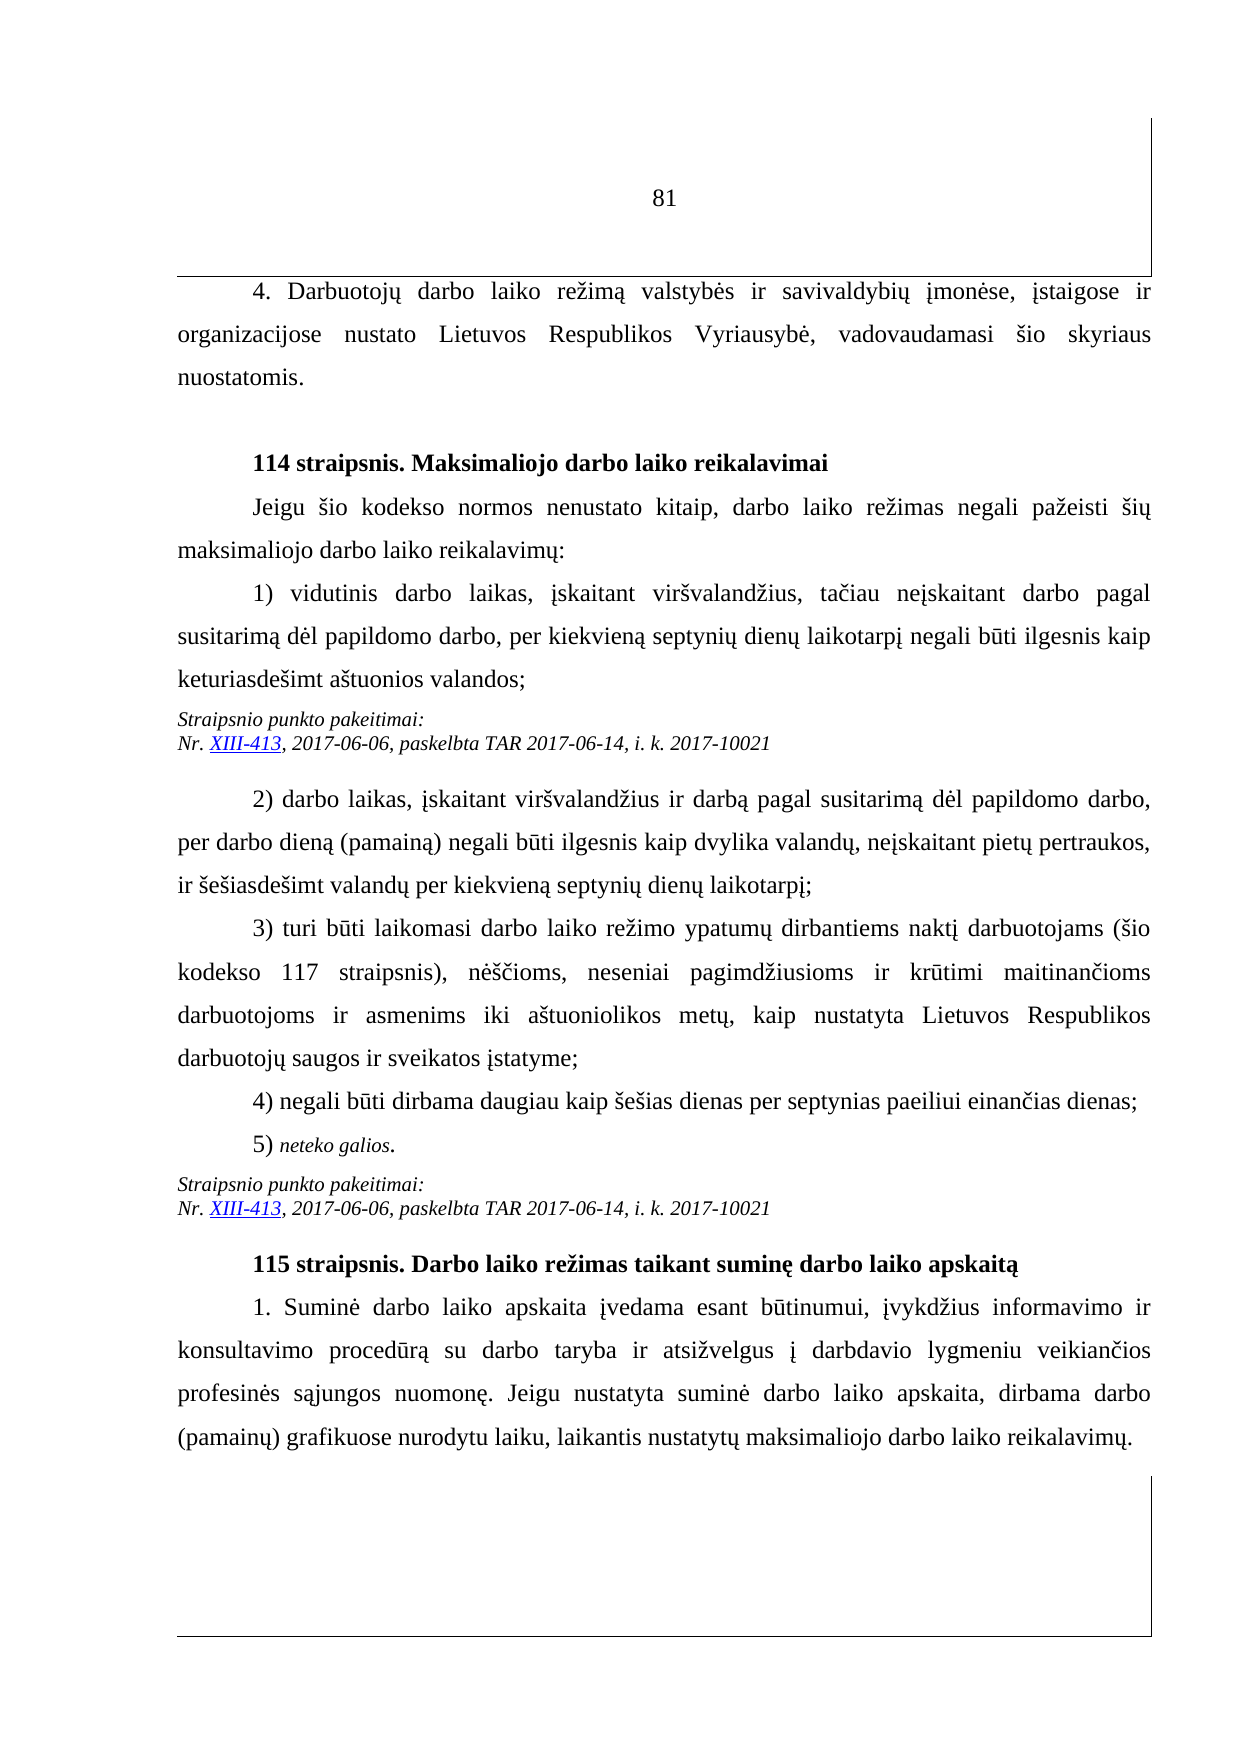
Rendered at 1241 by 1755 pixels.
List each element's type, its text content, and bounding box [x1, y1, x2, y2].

text 5) neteko galios. [177, 1129, 1152, 1158]
text 1. Suminė darbo laiko apskaita įvedama esant būtinumui, įvykdžius informavimo ir konsultavimo procedūrą su darbo taryba ir atsižvelgus į darbdavio lygmeniu veikiančios profesinės sąjungos nuomonę. Jeigu nustatyta suminė darbo laiko apskaita, dirbama darbo (pamainų) grafikuose nurodytu laiku, laikantis nustatytų maksimaliojo darbo laiko reikalavimų. [177, 1292, 1152, 1450]
text Straipsnio punkto pakeitimai: [177, 1172, 1152, 1196]
text Straipsnio punkto pakeitimai: [177, 707, 1152, 731]
text 4. Darbuotojų darbo laiko režimą valstybės ir savivaldybių įmonėse, įstaigose ir organizacijose nustato Lietuvos Respublikos Vyriausybė, vadovaudamasi šio skyriaus nuostatomis. [177, 276, 1152, 391]
subtitle 114 straipsnis. Maksimaliojo darbo laiko reikalavimai [177, 448, 1152, 477]
text 2) darbo laikas, įskaitant viršvalandžius ir darbą pagal susitarimą dėl papildomo darbo, per darbo dieną (pamainą) negali būti ilgesnis kaip dvylika valandų, neįskaitant pietų pertraukos, ir šešiasdešimt valandų per kiekvieną septynių dienų laikotarpį; [177, 784, 1152, 899]
text 1) vidutinis darbo laikas, įskaitant viršvalandžius, tačiau neįskaitant darbo pagal susitarimą dėl papildomo darbo, per kiekvieną septynių dienų laikotarpį negali būti ilgesnis kaip keturiasdešimt aštuonios valandos; [177, 578, 1152, 693]
text 4) negali būti dirbama daugiau kaip šešias dienas per septynias paeiliui einančias dienas; [177, 1086, 1152, 1115]
subtitle 115 straipsnis. Darbo laiko režimas taikant suminę darbo laiko apskaitą [177, 1249, 1152, 1278]
text 3) turi būti laikomasi darbo laiko režimo ypatumų dirbantiems naktį darbuotojams (šio kodekso 117 straipsnis), nėščioms, neseniai pagimdžiusioms ir krūtimi maitinančioms darbuotojoms ir asmenims iki aštuoniolikos metų, kaip nustatyta Lietuvos Respublikos darbuotojų saugos ir sveikatos įstatyme; [177, 913, 1152, 1072]
text Jeigu šio kodekso normos nenustato kitaip, darbo laiko režimas negali pažeisti šių maksimaliojo darbo laiko reikalavimų: [177, 492, 1152, 563]
text Nr. XIII-413, 2017-06-06, paskelbta TAR 2017-06-14, i. k. 2017-10021 [177, 1196, 1152, 1220]
text Nr. XIII-413, 2017-06-06, paskelbta TAR 2017-06-14, i. k. 2017-10021 [177, 731, 1152, 755]
